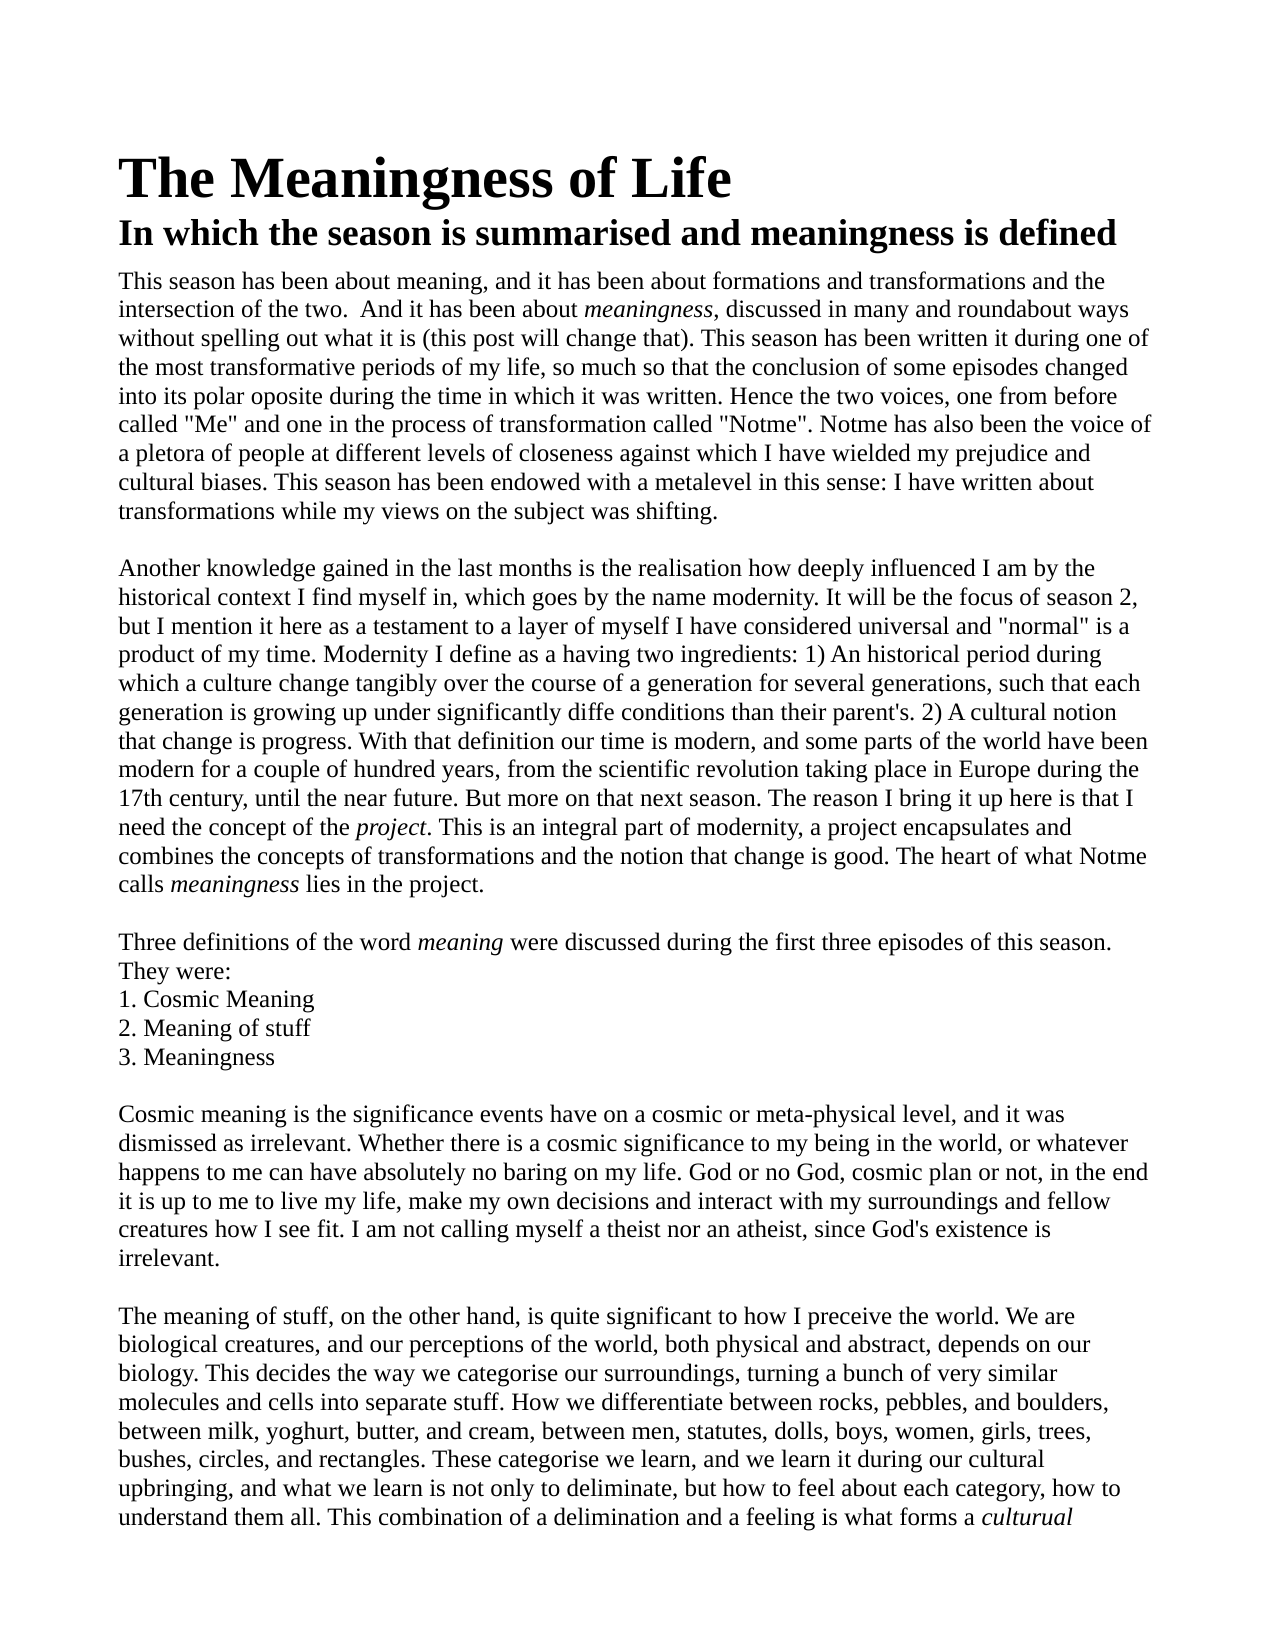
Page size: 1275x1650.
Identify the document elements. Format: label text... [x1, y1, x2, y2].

text The meaning of stuff, on the other hand, is quite significant to how I preceive the world. We are biological creatures, and our perceptions of the world, both physical and abstract, depends on our biology. This decides the way we categorise our surroundings, turning a bunch of very similar molecules and cells into separate stuff. How we differentiate between rocks, pebbles, and boulders, between milk, yoghurt, butter, and cream, between men, statutes, dolls, boys, women, girls, trees, bushes, circles, and rectangles. These categorise we learn, and we learn it during our cultural upbringing, and what we learn is not only to deliminate, but how to feel about each category, how to understand them all. This combination of a delimination and a feeling is what forms a culturual [118, 1301, 1157, 1531]
text Three definitions of the word meaning were discussed during the first three episodes of this season. They were: [118, 927, 1157, 984]
text Another knowledge gained in the last months is the realisation how deeply influenced I am by the historical context I find myself in, which goes by the name modernity. It will be the focus of season 2, but I mention it here as a testament to a layer of myself I have considered universal and "normal" is a product of my time. Modernity I define as a having two ingredients: 1) An historical period during which a culture change tangibly over the course of a generation for several generations, such that each generation is growing up under significantly diffe conditions than their parent's. 2) A cultural notion that change is progress. With that definition our time is modern, and some parts of the world have been modern for a couple of hundred years, from the scientific revolution taking place in Europe during the 17th century, until the near future. But more on that next season. The reason I bring it up here is that I need the concept of the project. This is an integral part of modernity, a project encapsulates and combines the concepts of transformations and the notion that change is good. The heart of what Notme calls meaningness lies in the project. [118, 553, 1157, 898]
text Cosmic meaning is the significance events have on a cosmic or meta-physical level, and it was dismissed as irrelevant. Whether there is a cosmic significance to my being in the world, or whatever happens to me can have absolutely no baring on my life. God or no God, cosmic plan or not, in the end it is up to me to live my life, make my own decisions and interact with my surroundings and fellow creatures how I see fit. I am not calling myself a theist nor an atheist, since God's existence is irrelevant. [118, 1099, 1157, 1272]
text This season has been about meaning, and it has been about formations and transformations and the intersection of the two. And it has been about meaningness, discussed in many and roundabout ways without spelling out what it is (this post will change that). This season has been written it during one of the most transformative periods of my life, so much so that the conclusion of some episodes changed into its polar oposite during the time in which it was written. Hence the two voices, one from before called "Me" and one in the process of transformation called "Notme". Notme has also been the voice of a pletora of people at different levels of closeness against which I have wielded my prejudice and cultural biases. This season has been endowed with a metalevel in this sense: I have written about transformations while my views on the subject was shifting. [118, 266, 1157, 524]
text 1. Cosmic Meaning [118, 984, 1157, 1013]
text 2. Meaning of stuff [118, 1013, 1157, 1042]
title The Meaningness of Life In which the season is summarised and meaningness is defined [118, 143, 1157, 253]
text 3. Meaningness [118, 1042, 1157, 1071]
